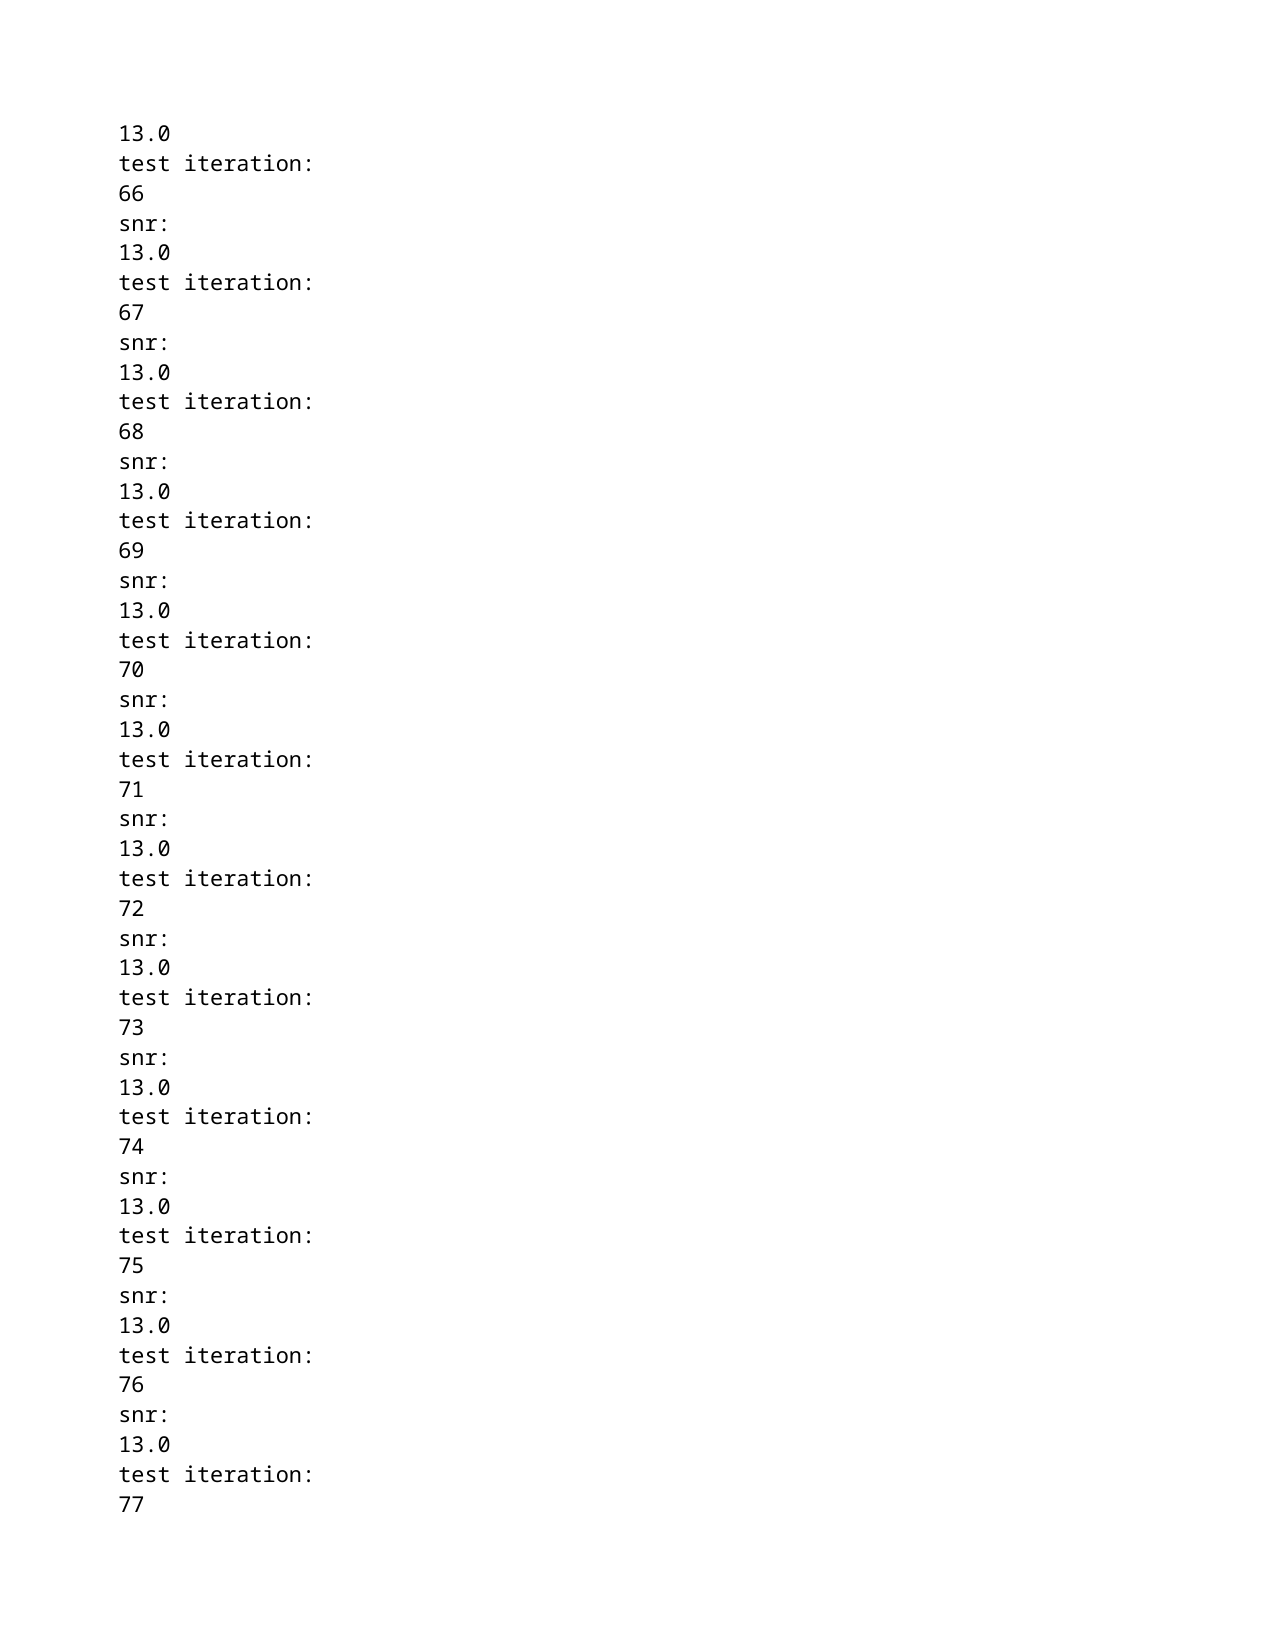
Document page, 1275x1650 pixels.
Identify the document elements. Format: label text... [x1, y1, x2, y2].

text snr: [118, 1161, 1157, 1191]
text test iteration: [118, 1101, 1157, 1131]
text snr: [118, 327, 1157, 356]
text 13.0 [118, 118, 1157, 148]
text 13.0 [118, 714, 1157, 744]
text test iteration: [118, 744, 1157, 773]
text snr: [118, 207, 1157, 237]
text 13.0 [118, 952, 1157, 982]
text 71 [118, 773, 1157, 803]
text 13.0 [118, 237, 1157, 267]
text snr: [118, 1042, 1157, 1071]
text snr: [118, 922, 1157, 952]
text test iteration: [118, 1459, 1157, 1488]
text test iteration: [118, 1220, 1157, 1250]
text 13.0 [118, 595, 1157, 624]
text 69 [118, 535, 1157, 565]
text 13.0 [118, 1310, 1157, 1339]
text 68 [118, 416, 1157, 446]
text snr: [118, 803, 1157, 833]
text test iteration: [118, 1339, 1157, 1369]
text snr: [118, 1399, 1157, 1429]
text snr: [118, 446, 1157, 476]
text test iteration: [118, 386, 1157, 416]
text test iteration: [118, 863, 1157, 893]
text 70 [118, 654, 1157, 684]
text test iteration: [118, 982, 1157, 1012]
text 73 [118, 1012, 1157, 1042]
text 13.0 [118, 356, 1157, 386]
text test iteration: [118, 624, 1157, 654]
text snr: [118, 684, 1157, 714]
text 77 [118, 1488, 1157, 1518]
text test iteration: [118, 505, 1157, 535]
text 67 [118, 297, 1157, 327]
text 74 [118, 1131, 1157, 1161]
text 13.0 [118, 1191, 1157, 1220]
text 13.0 [118, 476, 1157, 505]
text 66 [118, 178, 1157, 207]
text 72 [118, 893, 1157, 922]
text 13.0 [118, 1429, 1157, 1459]
text test iteration: [118, 267, 1157, 297]
text snr: [118, 565, 1157, 595]
text 13.0 [118, 833, 1157, 863]
text test iteration: [118, 148, 1157, 178]
text snr: [118, 1280, 1157, 1310]
text 76 [118, 1369, 1157, 1399]
text 75 [118, 1250, 1157, 1280]
text 13.0 [118, 1071, 1157, 1101]
